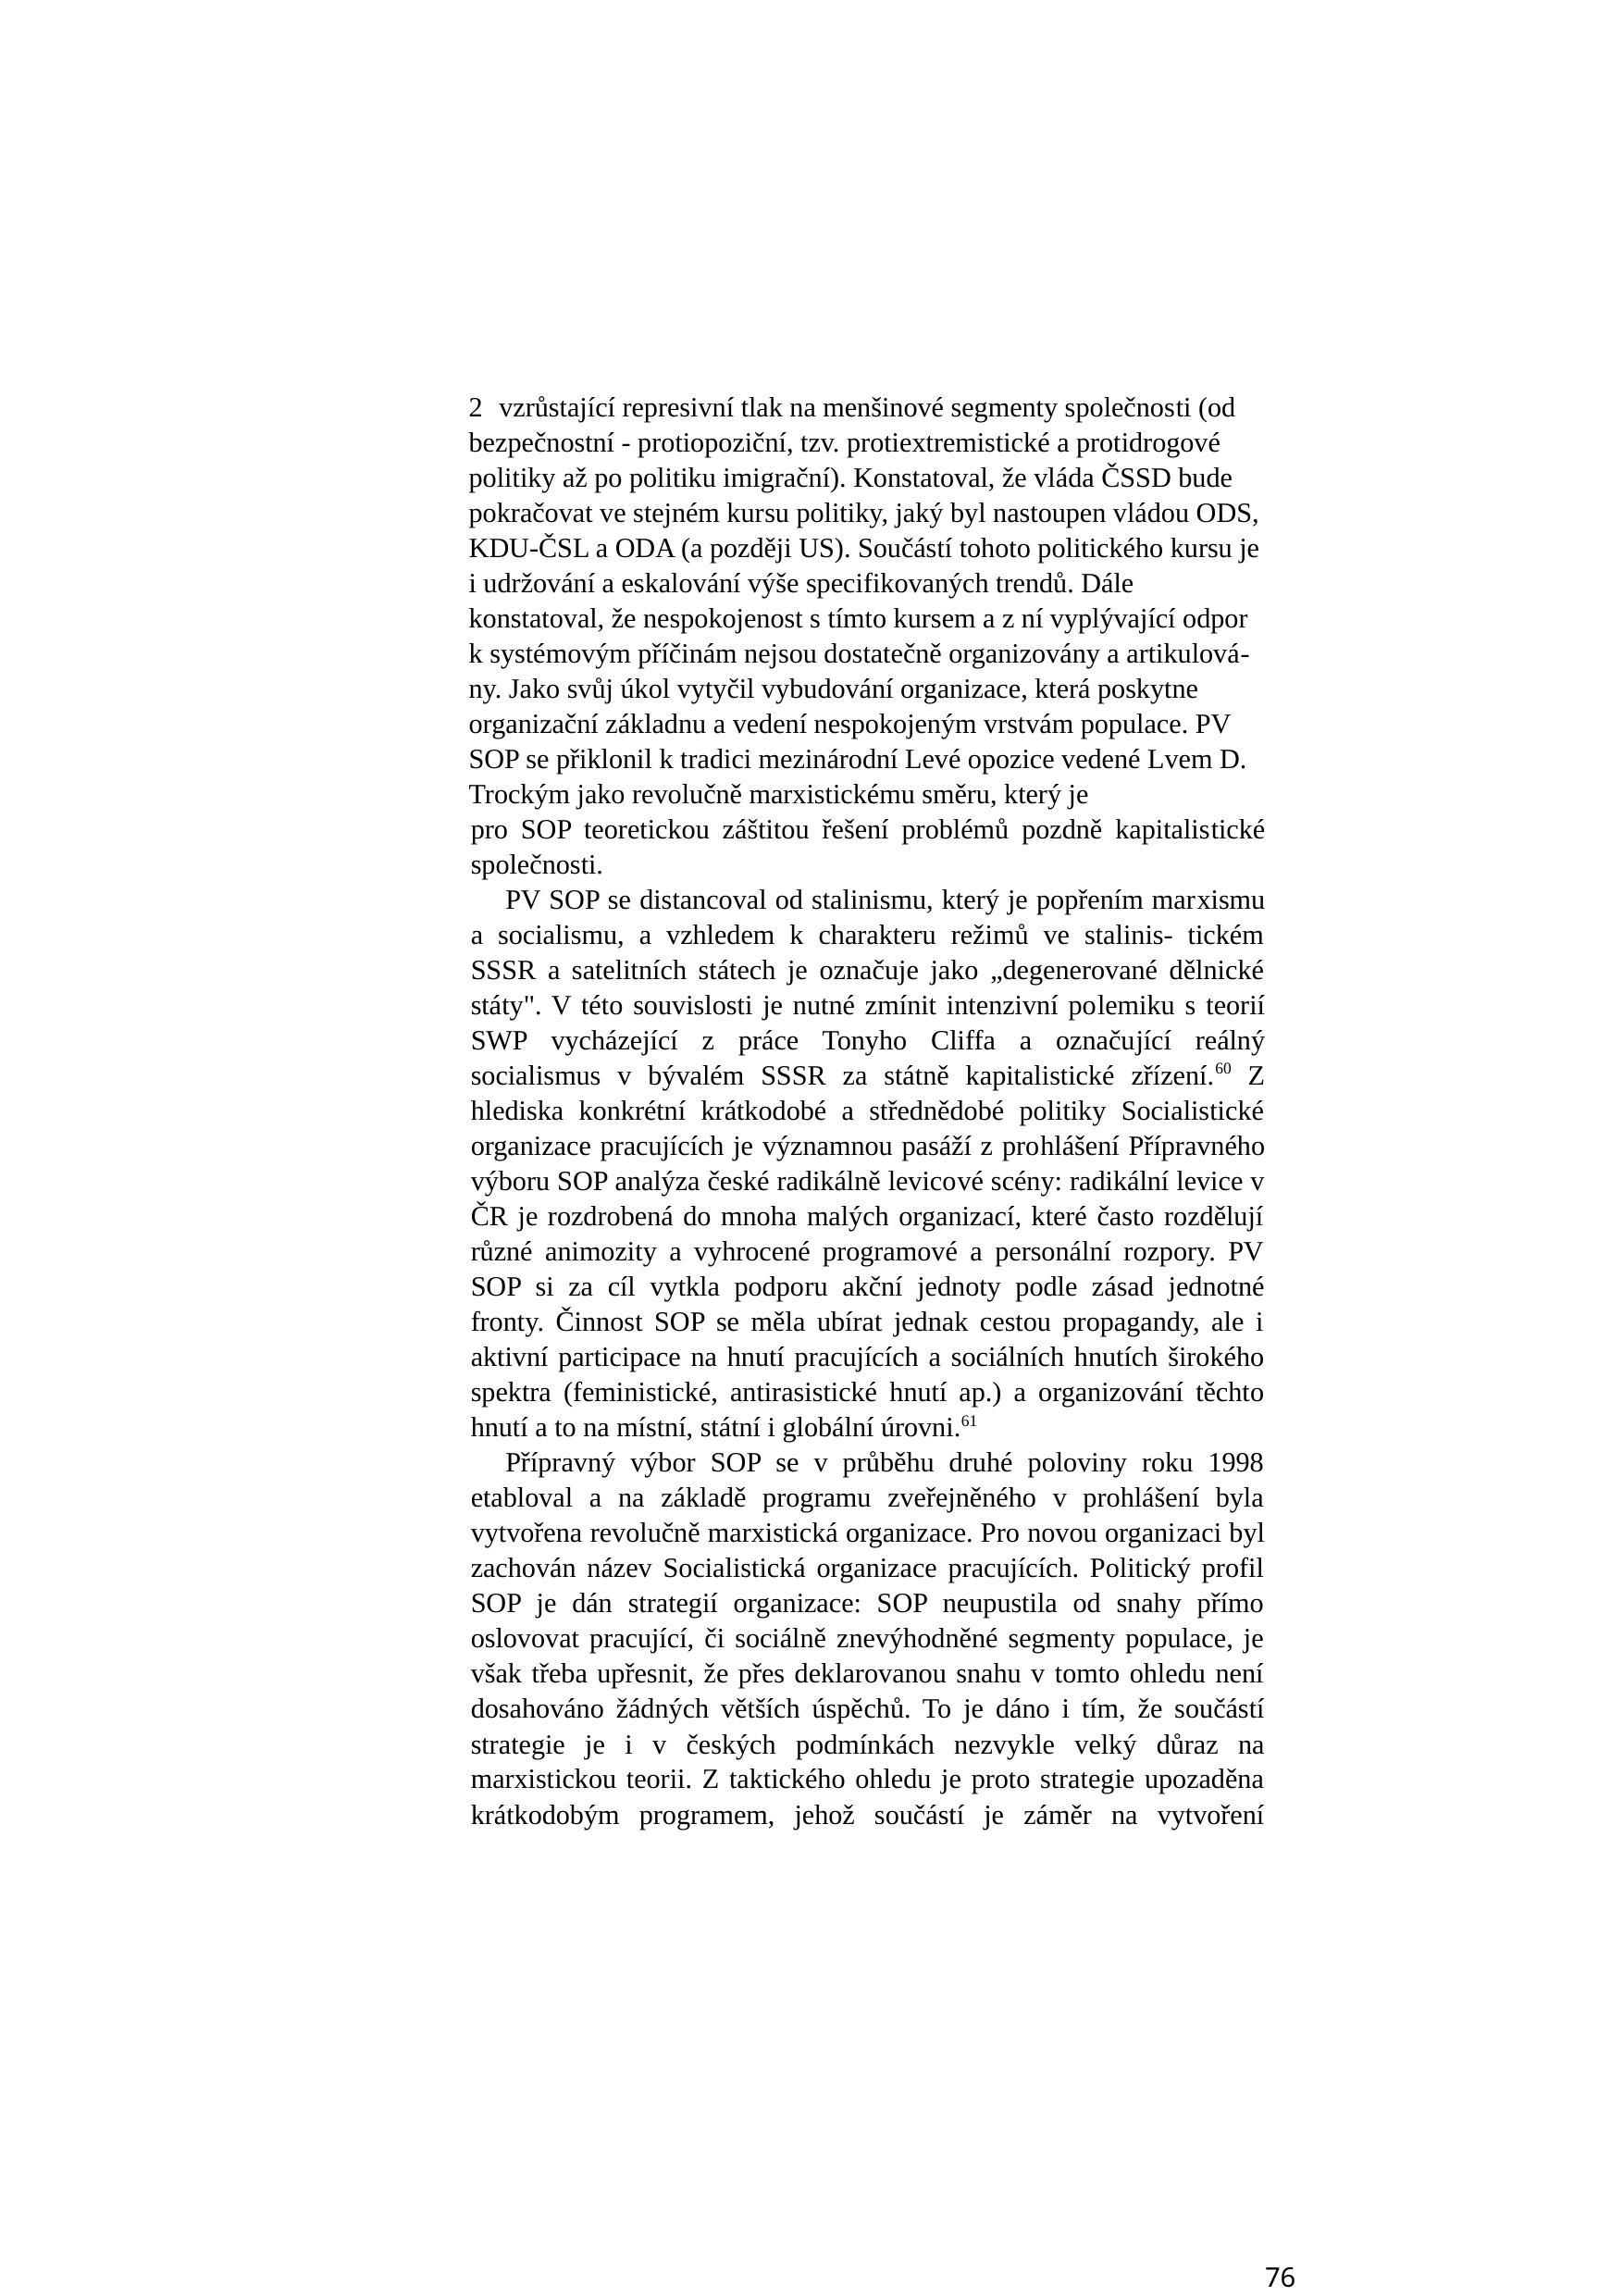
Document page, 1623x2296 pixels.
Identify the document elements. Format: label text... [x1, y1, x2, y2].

text pro SOP teoretickou záštitou řešení problémů pozdně kapitalis­tické společnosti. [470, 811, 1265, 881]
text PV SOP se distancoval od stalinismu, který je popřením mar­xismu a socialismu, a vzhledem k charakteru režimů ve stalinis- tickém SSSR a satelitních státech je označuje jako „degenerované dělnické státy". V této souvislosti je nutné zmínit intenzivní po­lemiku s teorií SWP vycházející z práce Tonyho Cliffa a označu­jící reálný socialismus v bývalém SSSR za státně kapitalistické zřízení.60 Z hlediska konkrétní krátkodobé a střednědobé politiky Socialistické organizace pracujících je významnou pasáží z pro­hlášení Přípravného výboru SOP analýza české radikálně levico­vé scény: radikální levice v ČR je rozdrobená do mnoha malých organizací, které často rozdělují různé animozity a vyhrocené programové a personální rozpory. PV SOP si za cíl vytkla podpo­ru akční jednoty podle zásad jednotné fronty. Činnost SOP se měla ubírat jednak cestou propagandy, ale i aktivní participace na hnutí pracujících a sociálních hnutích širokého spektra (femi­nistické, antirasistické hnutí ap.) a organizování těchto hnutí a to na místní, státní i globální úrovni.61 [470, 881, 1265, 1444]
text Přípravný výbor SOP se v průběhu druhé poloviny roku 1998 etabloval a na základě programu zveřejněného v prohlášení byla vytvořena revolučně marxistická organizace. Pro novou organi­zaci byl zachován název Socialistická organizace pracujících. Politický profil SOP je dán strategií organizace: SOP neupustila od snahy přímo oslovovat pracující, či sociálně znevýhodněné segmenty populace, je však třeba upřesnit, že přes deklarovanou snahu v tomto ohledu není dosahováno žádných větších úspě­chů. To je dáno i tím, že součástí strategie je i v českých podmín­kách nezvykle velký důraz na marxistickou teorii. Z taktického ohledu je proto strategie upozaděna krátkodobým programem, jehož součástí je záměr na vytvoření [470, 1444, 1265, 1831]
list vzrůstající represivní tlak na menšinové segmenty společnos­ti (od bezpečnostní - protiopoziční, tzv. protiextremistické a protidrogové politiky až po politiku imigrační). Konstatoval, že vláda ČSSD bude pokračovat ve stejném kur­su politiky, jaký byl nastoupen vládou ODS, KDU-ČSL a ODA (a později US). Součástí tohoto politického kursu je i udržování a eskalování výše specifikovaných trendů. Dále konstatoval, že nespokojenost s tímto kursem a z ní vyplývající odpor k systé­movým příčinám nejsou dostatečně organizovány a artikulová­ny. Jako svůj úkol vytyčil vybudování organizace, která poskytne organizační základnu a vedení nespokojeným vrstvám populace. PV SOP se přiklonil k tradici mezinárodní Levé opozice vedené Lvem D. Trockým jako revolučně marxistickému směru, který je [468, 389, 1265, 811]
